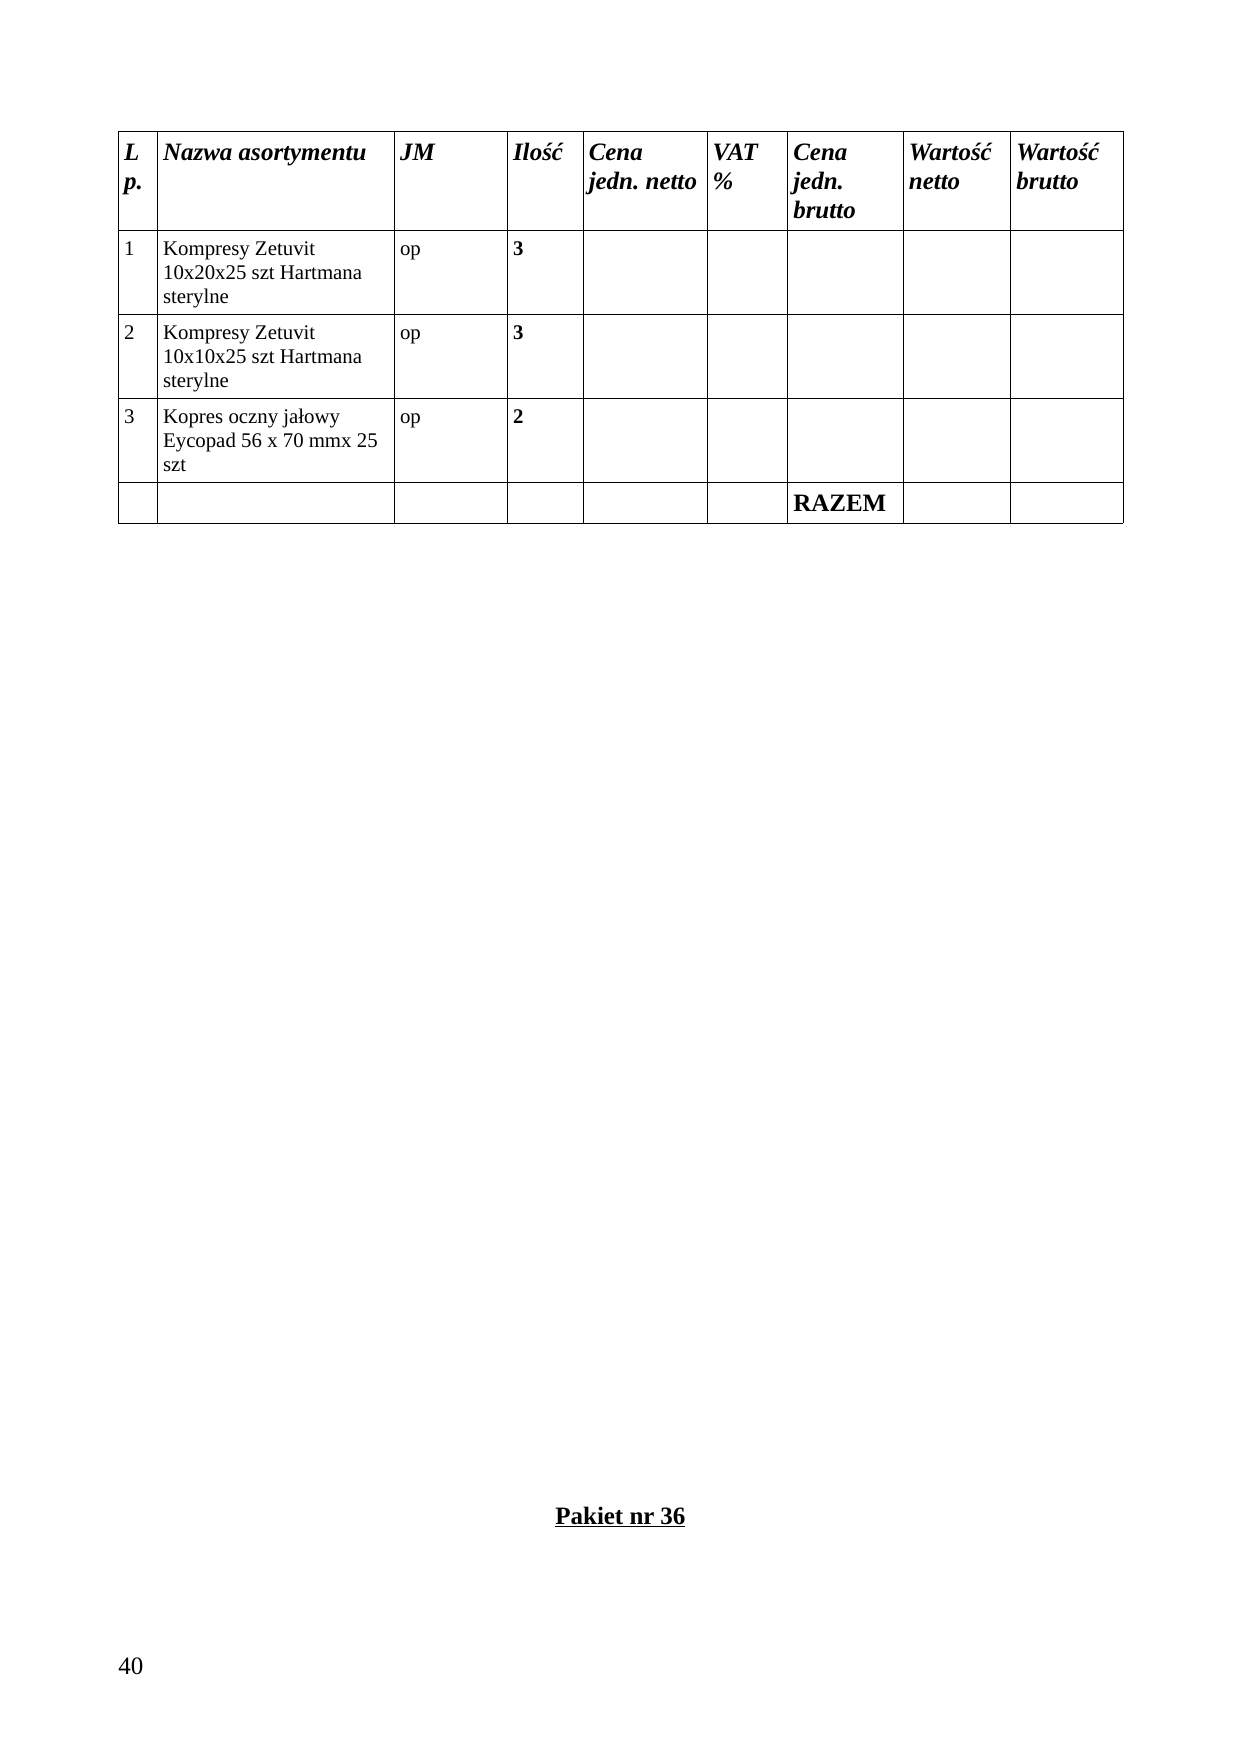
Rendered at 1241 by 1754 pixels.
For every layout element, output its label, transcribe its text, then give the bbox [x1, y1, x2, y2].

table_header Nazwa asortymentu [158, 132, 394, 229]
table_cell [395, 483, 507, 523]
table_cell 3 [119, 399, 157, 482]
table_cell [584, 483, 707, 523]
table_cell [119, 483, 157, 523]
table_cell 2 [119, 315, 157, 398]
table_cell [788, 315, 903, 398]
table_header Wartość netto [904, 132, 1010, 229]
table_header Cena jedn. brutto [788, 132, 903, 229]
table_cell [584, 399, 707, 482]
table_cell [1011, 483, 1123, 523]
table_cell 1 [119, 231, 157, 314]
table_cell [788, 399, 903, 482]
table_header Wartość brutto [1011, 132, 1123, 229]
table_cell [1011, 399, 1123, 482]
table_cell [904, 231, 1010, 314]
table_cell [1011, 231, 1123, 314]
table_cell [904, 315, 1010, 398]
table_header JM [395, 132, 507, 229]
table_cell [1011, 315, 1123, 398]
table_cell op [395, 315, 507, 398]
table_cell [708, 315, 787, 398]
table_cell Kopres oczny jałowy Eycopad 56 x 70 mmx 25 szt [158, 399, 394, 482]
table_cell [508, 483, 583, 523]
text Pakiet nr 36 [118, 1501, 1122, 1529]
table_header VAT % [708, 132, 787, 229]
table_cell [584, 231, 707, 314]
table_cell 3 [508, 315, 583, 398]
table_cell [708, 399, 787, 482]
table_cell Kompresy Zetuvit 10x10x25 szt Hartmana sterylne [158, 315, 394, 398]
table_header Lp. [119, 132, 157, 229]
table_cell [904, 483, 1010, 523]
table_cell [904, 399, 1010, 482]
table_cell [584, 315, 707, 398]
table_header Cena jedn. netto [584, 132, 707, 229]
table_cell [708, 483, 787, 523]
table_cell op [395, 399, 507, 482]
table_cell 2 [508, 399, 583, 482]
table_cell [708, 231, 787, 314]
table_cell Kompresy Zetuvit 10x20x25 szt Hartmana sterylne [158, 231, 394, 314]
table_header Ilość [508, 132, 583, 229]
table_cell RAZEM [788, 483, 903, 523]
table_cell 3 [508, 231, 583, 314]
table_cell [788, 231, 903, 314]
table_cell [158, 483, 394, 523]
table_cell op [395, 231, 507, 314]
